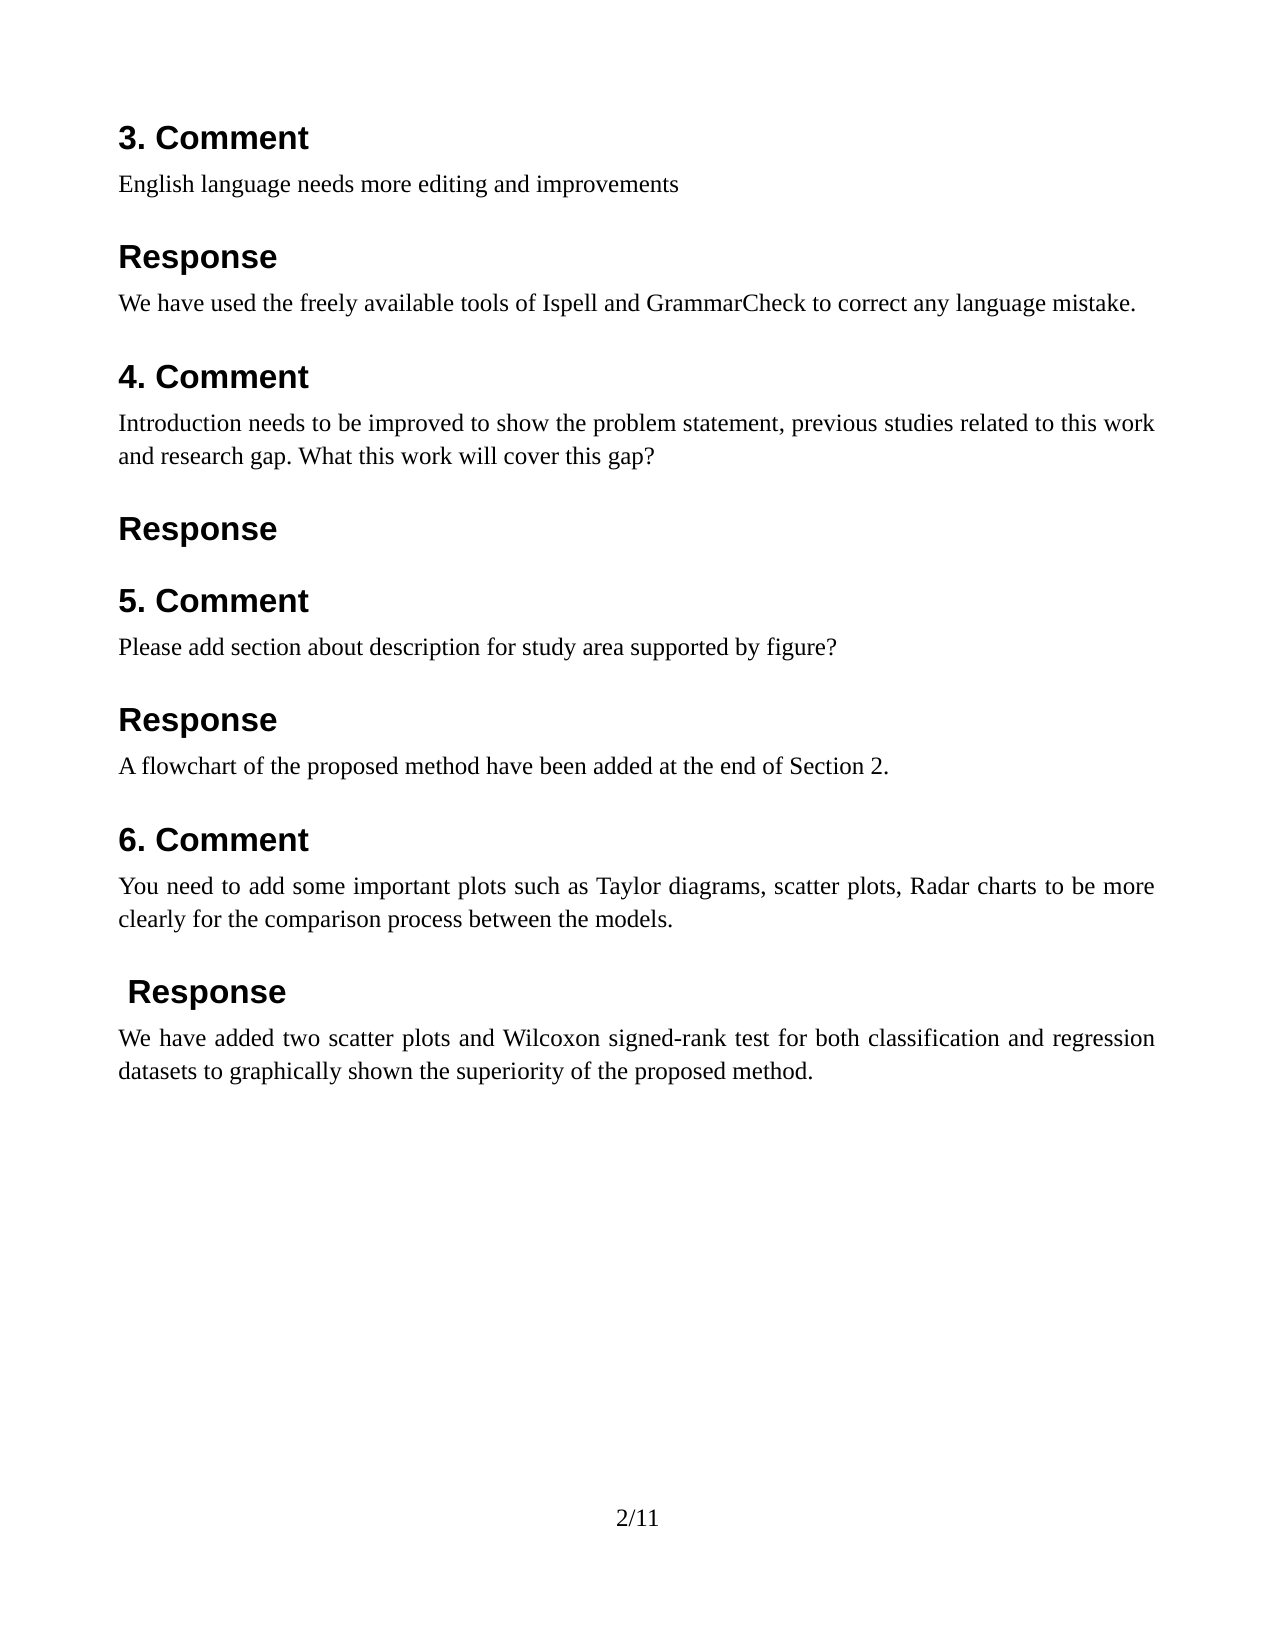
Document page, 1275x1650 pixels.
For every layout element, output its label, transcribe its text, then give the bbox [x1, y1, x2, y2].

subtitle Response [118, 700, 1157, 739]
text A flowchart of the proposed method have been added at the end of Section 2. [118, 751, 1157, 780]
text English language needs more editing and improvements [118, 169, 1157, 198]
subtitle 6. Comment [118, 820, 1157, 858]
subtitle 4. Comment [118, 357, 1157, 395]
text Introduction needs to be improved to show the problem statement, previous studies related to this work and research gap. What this work will cover this gap? [118, 408, 1157, 469]
subtitle Response [118, 972, 1157, 1011]
subtitle Response [118, 237, 1157, 276]
subtitle Response [118, 509, 1157, 548]
text Please add section about description for study area supported by figure? [118, 632, 1157, 661]
text We have added two scatter plots and Wilcoxon signed-rank test for both classification and regression datasets to graphically shown the superiority of the proposed method. [118, 1023, 1157, 1085]
text We have used the freely available tools of Ispell and GrammarCheck to correct any language mistake. [118, 288, 1157, 317]
text You need to add some important plots such as Taylor diagrams, scatter plots, Radar charts to be more clearly for the comparison process between the models. [118, 871, 1157, 932]
subtitle 5. Comment [118, 581, 1157, 619]
subtitle 3. Comment [118, 118, 1157, 157]
